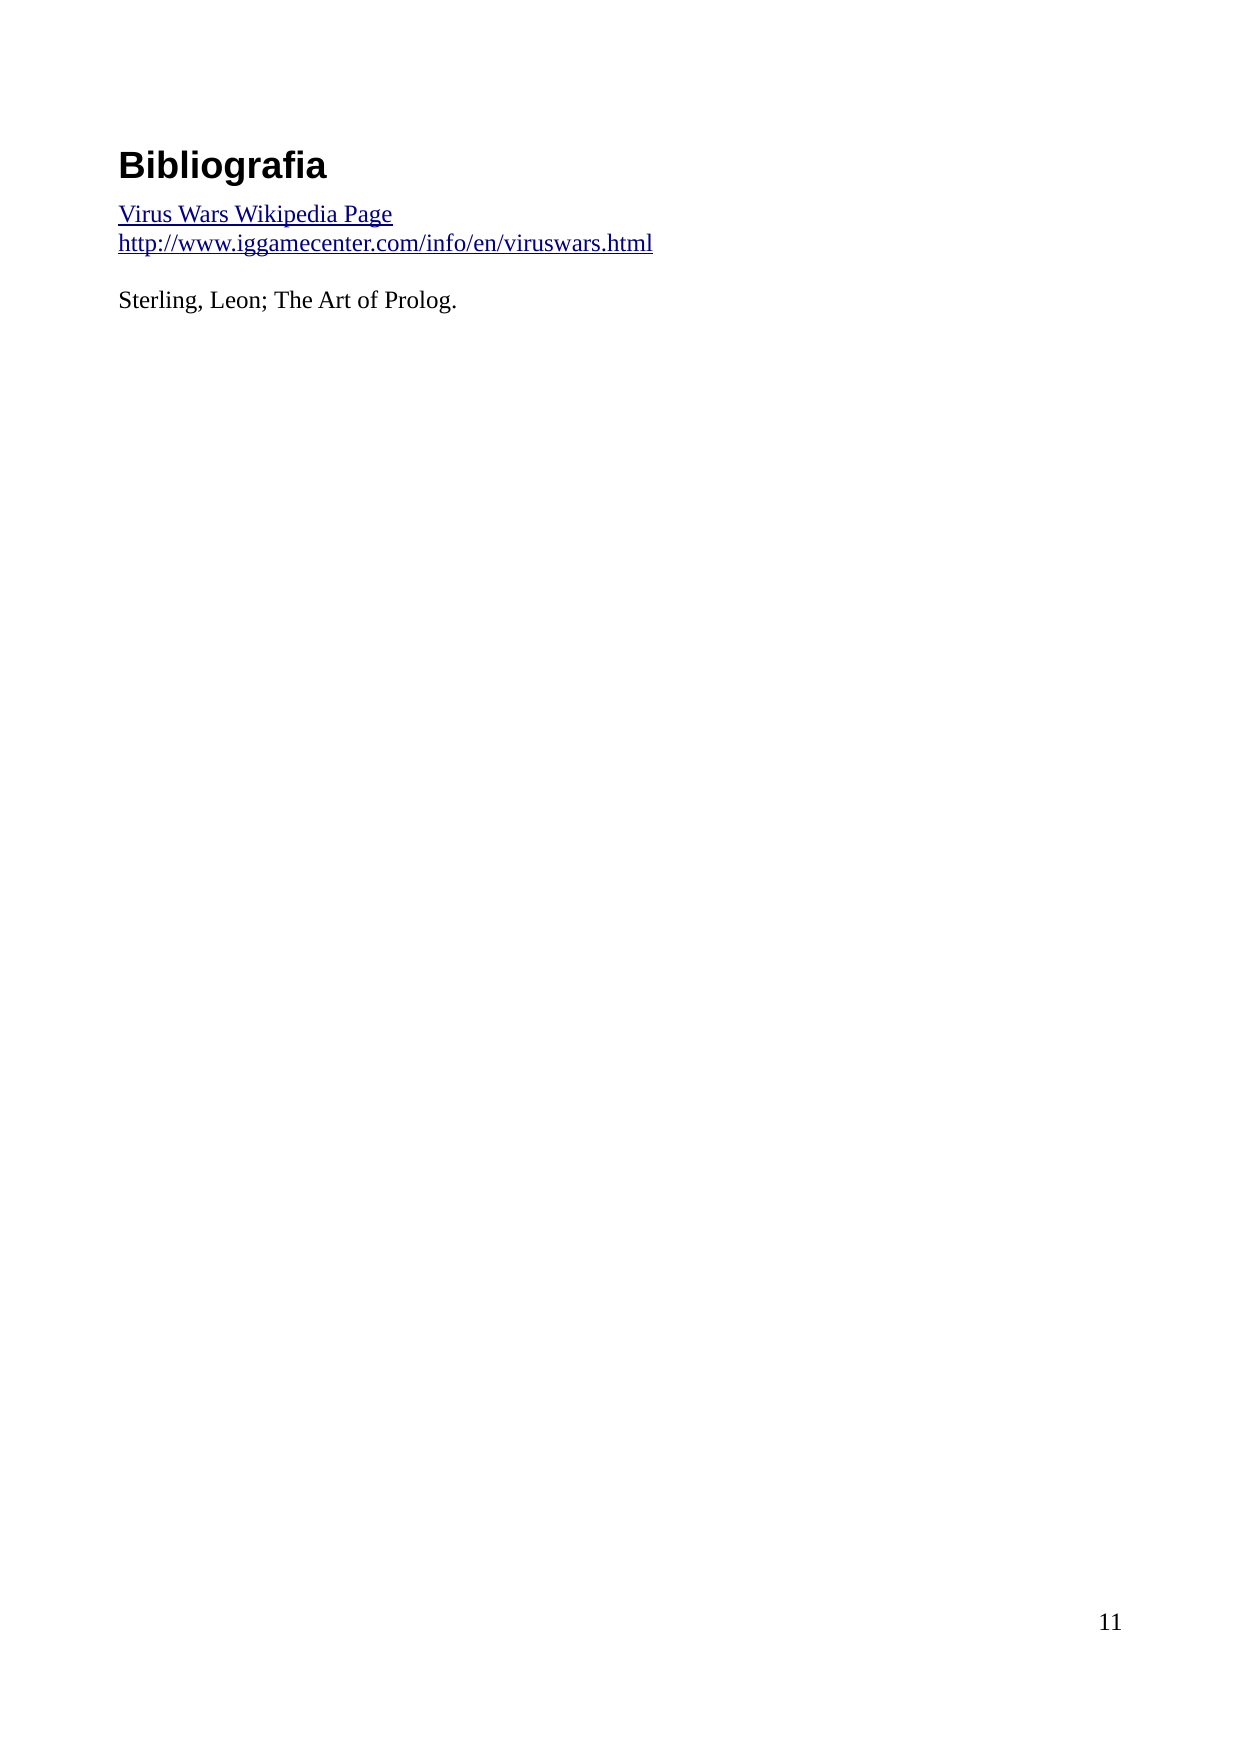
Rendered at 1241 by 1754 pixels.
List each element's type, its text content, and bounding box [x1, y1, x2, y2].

text Sterling, Leon; The Art of Prolog. [118, 286, 1122, 314]
text Virus Wars Wikipedia Page [118, 199, 1122, 228]
text http://www.iggamecenter.com/info/en/viruswars.html [118, 228, 1122, 257]
subtitle Bibliografia [118, 143, 1122, 187]
